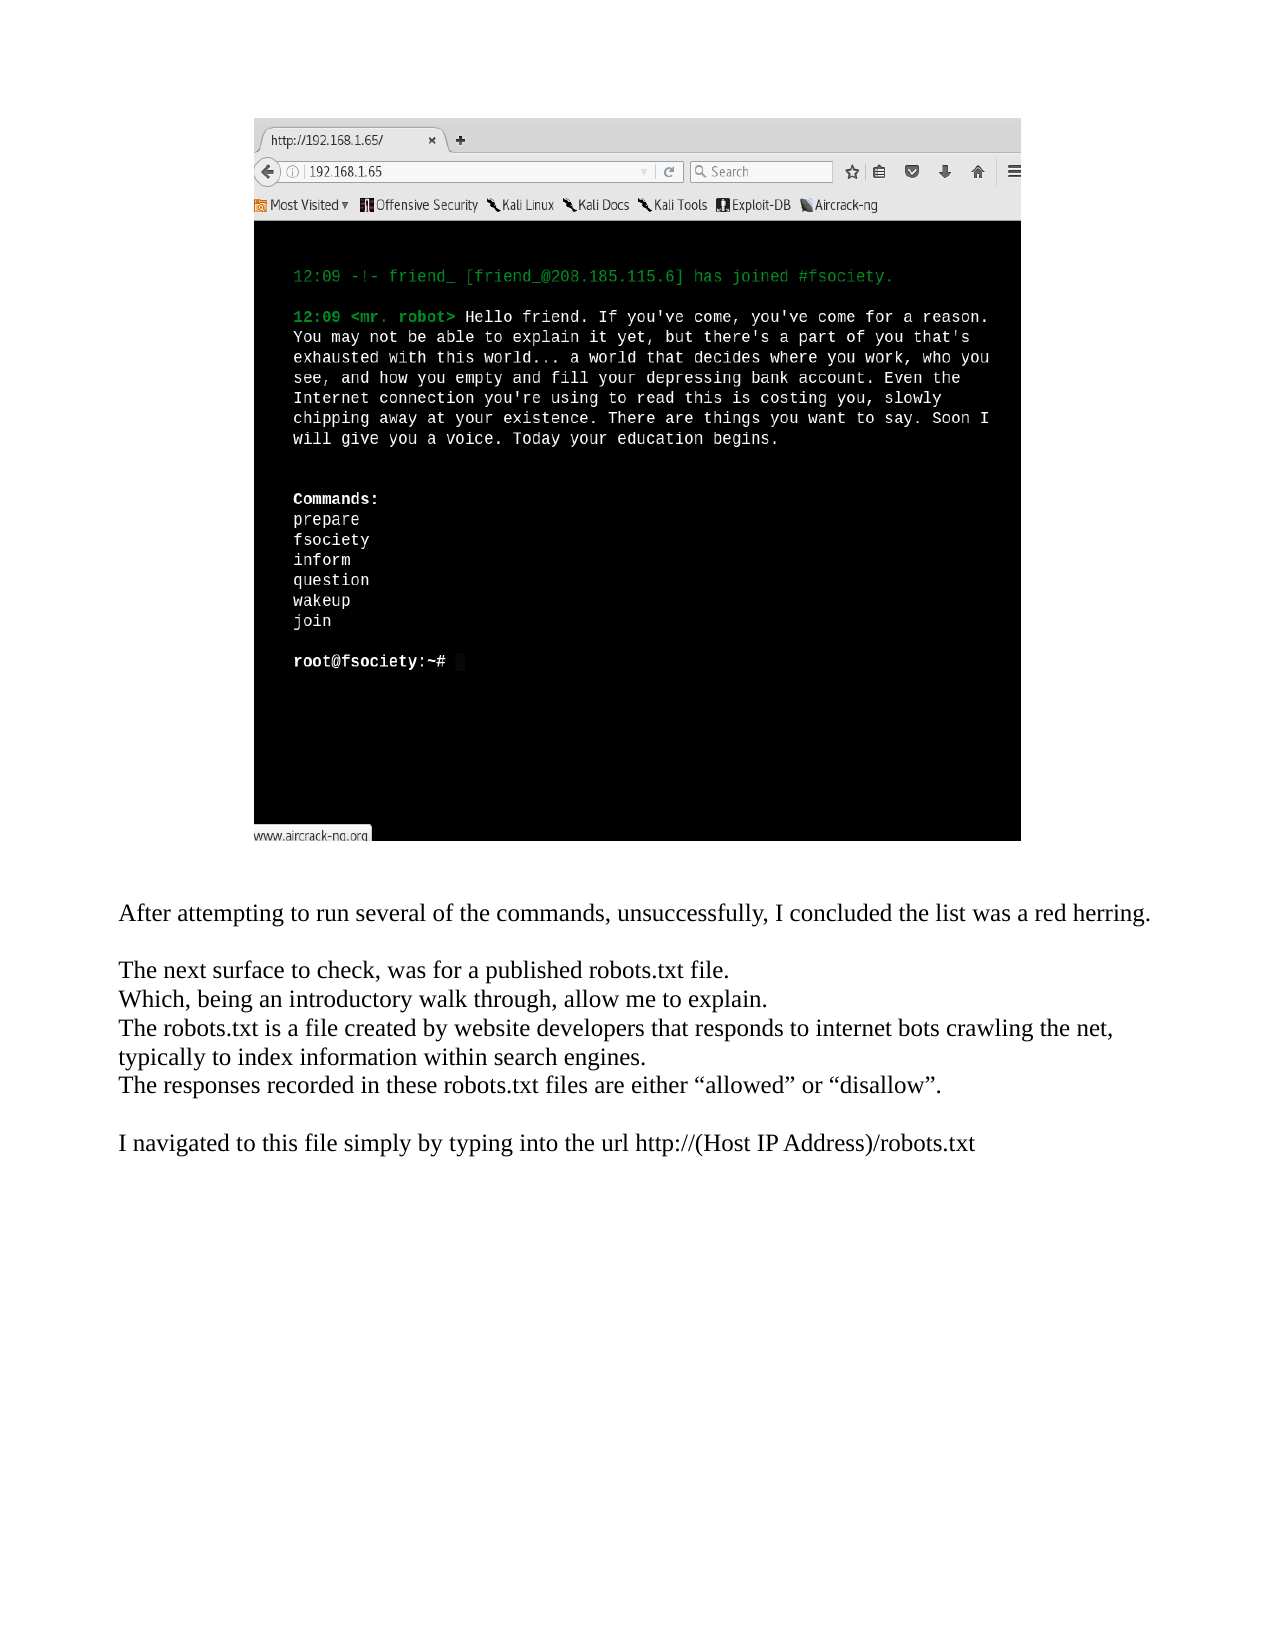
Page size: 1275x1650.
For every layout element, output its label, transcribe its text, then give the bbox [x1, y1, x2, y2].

picture [254, 118, 1021, 841]
text The robots.txt is a file created by website developers that responds to internet bots crawling the net, typically to index information within search engines. [118, 1013, 1157, 1071]
text The responses recorded in these robots.txt files are either “allowed” or “disallow”. [118, 1071, 1157, 1099]
text The next surface to check, was for a published robots.txt file. [118, 956, 1157, 984]
text Which, being an introductory walk through, allow me to explain. [118, 984, 1157, 1013]
text I navigated to this file simply by typing into the url http://(Host IP Address)/robots.txt [118, 1128, 1157, 1157]
text After attempting to run several of the commands, unsuccessfully, I concluded the list was a red herring. [118, 898, 1157, 927]
